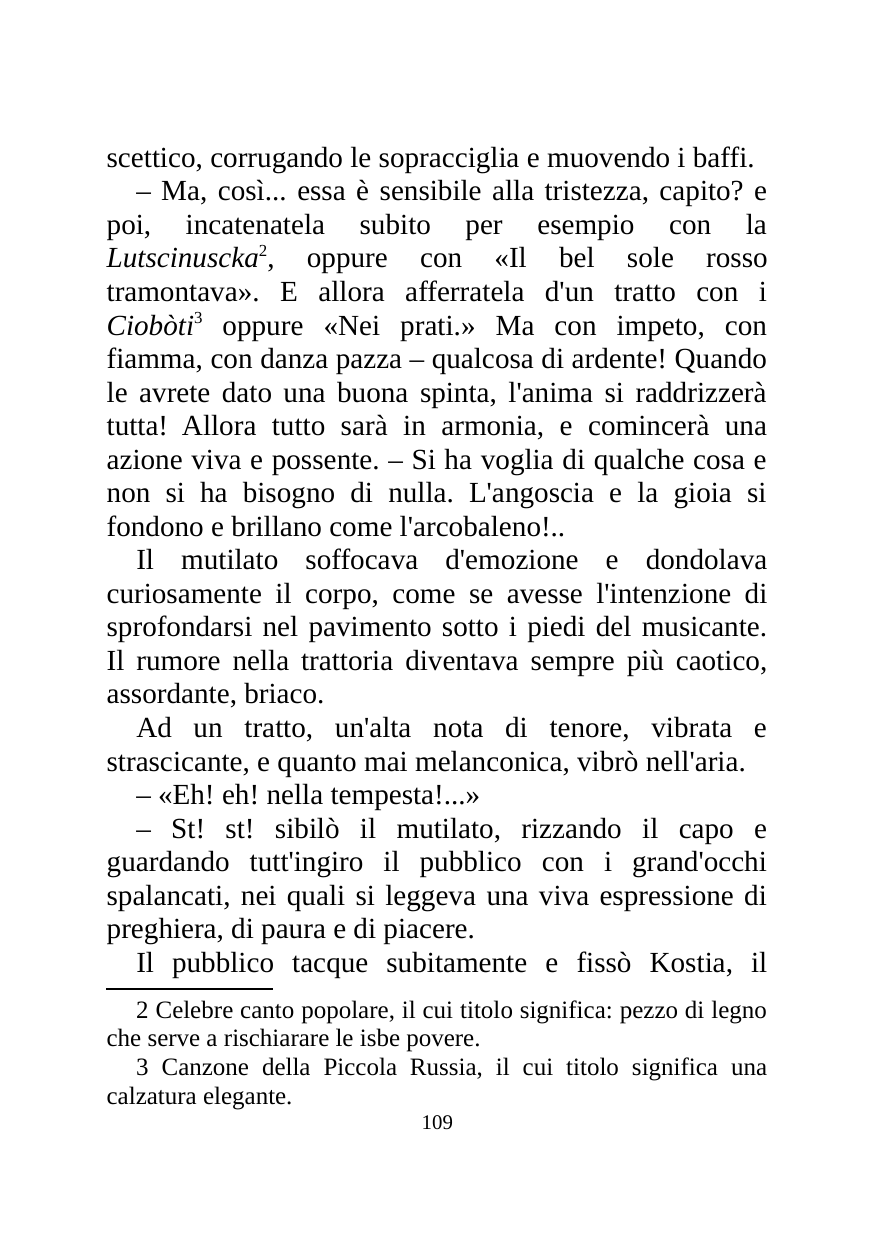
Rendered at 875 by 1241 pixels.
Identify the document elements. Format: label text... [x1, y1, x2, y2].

text – «Eh! eh! nella tempesta!...» [106, 777, 768, 811]
text – Ma, così... essa è sensibile alla tristezza, capito? e poi, incatenatela subito per esempio con la Lutscinuscka, oppure con «Il bel sole rosso tramontava». E allora afferratela d'un tratto con i Ciobòti oppure «Nei prati.» Ma con impeto, con fiamma, con danza pazza – qualcosa di ardente! Quando le avrete dato una buona spinta, l'anima si raddrizzerà tutta! Allora tutto sarà in armonia, e comincerà una azione viva e possente. – Si ha voglia di qualche cosa e non si ha bisogno di nulla. L'angoscia e la gioia si fondono e brillano come l'arcobaleno!.. [106, 173, 768, 542]
text scettico, corrugando le sopracciglia e muovendo i baffi. [106, 140, 768, 173]
text Celebre canto popolare, il cui titolo significa: pezzo di legno che serve a rischiarare le isbe povere. [106, 995, 768, 1052]
text Canzone della Piccola Russia, il cui titolo significa una calzatura elegante. [106, 1052, 768, 1110]
text Ad un tratto, un'alta nota di tenore, vibrata e strascicante, e quanto mai melanconica, vibrò nell'aria. [106, 710, 768, 777]
text – St! st! sibilò il mutilato, rizzando il capo e guardando tutt'ingiro il pubblico con i grand'occhi spalancati, nei quali si leggeva una viva espressione di preghiera, di paura e di piacere. [106, 811, 768, 945]
text Il mutilato soffocava d'emozione e dondolava curiosamente il corpo, come se avesse l'intenzione di sprofondarsi nel pavimento sotto i piedi del musicante. Il rumore nella trattoria diventava sempre più caotico, assordante, briaco. [106, 542, 768, 710]
text Il pubblico tacque subitamente e fissò Kostia, il [106, 945, 768, 978]
